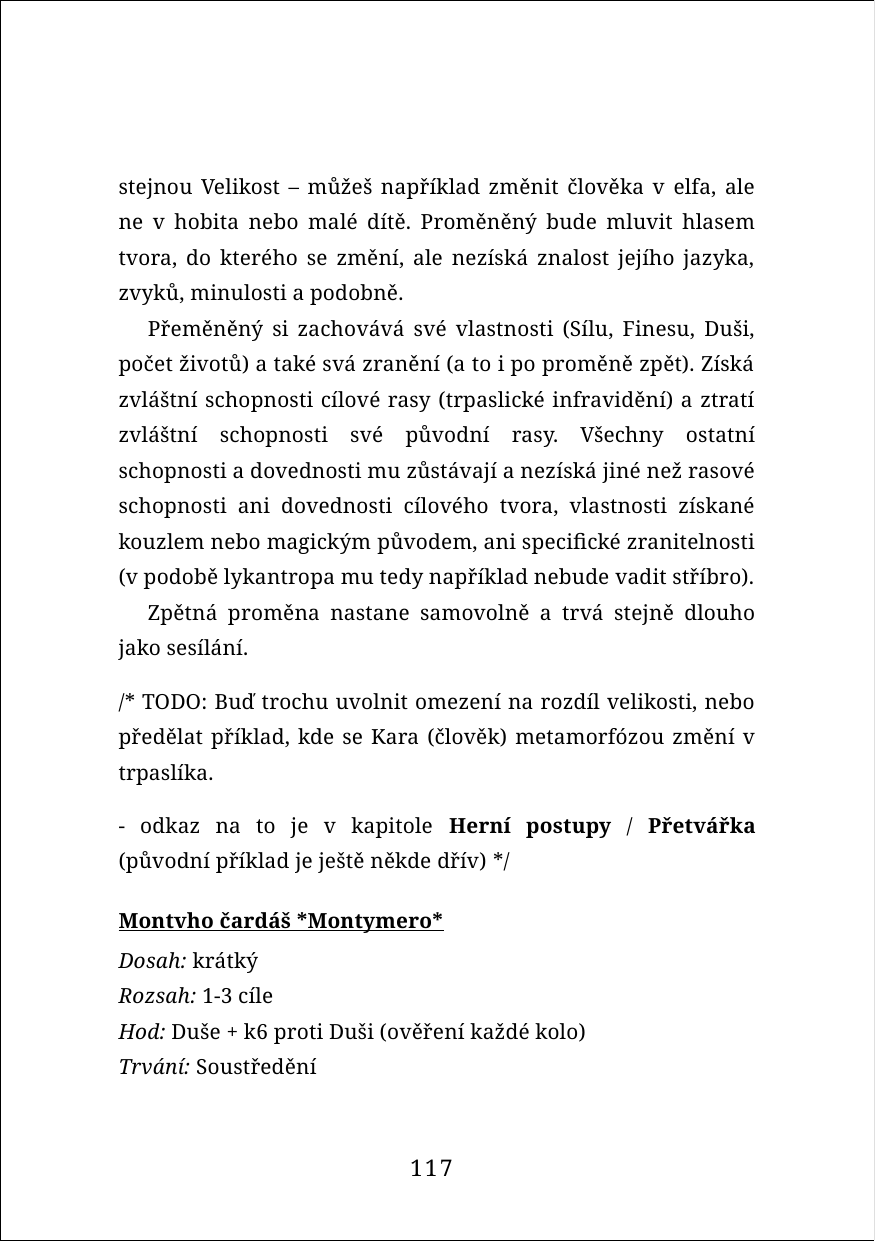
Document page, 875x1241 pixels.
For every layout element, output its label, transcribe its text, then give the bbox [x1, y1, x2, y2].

text /* TODO: Buď trochu uvolnit omezení na rozdíl velikosti, nebo předělat příklad, kde se Kara (člověk) metamorfózou změní v trpaslíka. [118, 687, 756, 786]
text Dosah: krátký Rozsah: 1-3 cíle Hod: Duše + k6 proti Duši (ověření každé kolo) Trvání: Soustředění [118, 946, 756, 1081]
subtitle Montvho čardáš *Montymero* [118, 906, 756, 934]
text stejnou Velikost – můžeš například změnit člověka v elfa, ale ne v hobita nebo malé dítě. Proměněný bude mluvit hlasem tvora, do kterého se změní, ale nezíská znalost jejího jazyka, zvyků, minulosti a podobně. Přeměněný si zachovává své vlastnosti (Sílu, Finesu, Duši, počet životů) a také svá zranění (a to i po proměně zpět). Získá zvláštní schopnosti cílové rasy (trpaslické infravidění) a ztratí zvláštní schopnosti své původní rasy. Všechny ostatní schopnosti a dovednosti mu zůstávají a nezíská jiné než rasové schopnosti ani dovednosti cílového tvora, vlastnosti získané kouzlem nebo magickým původem, ani specifické zranitelnosti (v podobě lykantropa mu tedy například nebude vadit stříbro). Zpětná proměna nastane samovolně a trvá stejně dlouho jako sesílání. [118, 172, 756, 662]
text - odkaz na to je v kapitole Herní postupy / Přetvářka (původní příklad je ještě někde dřív) */ [118, 811, 756, 875]
